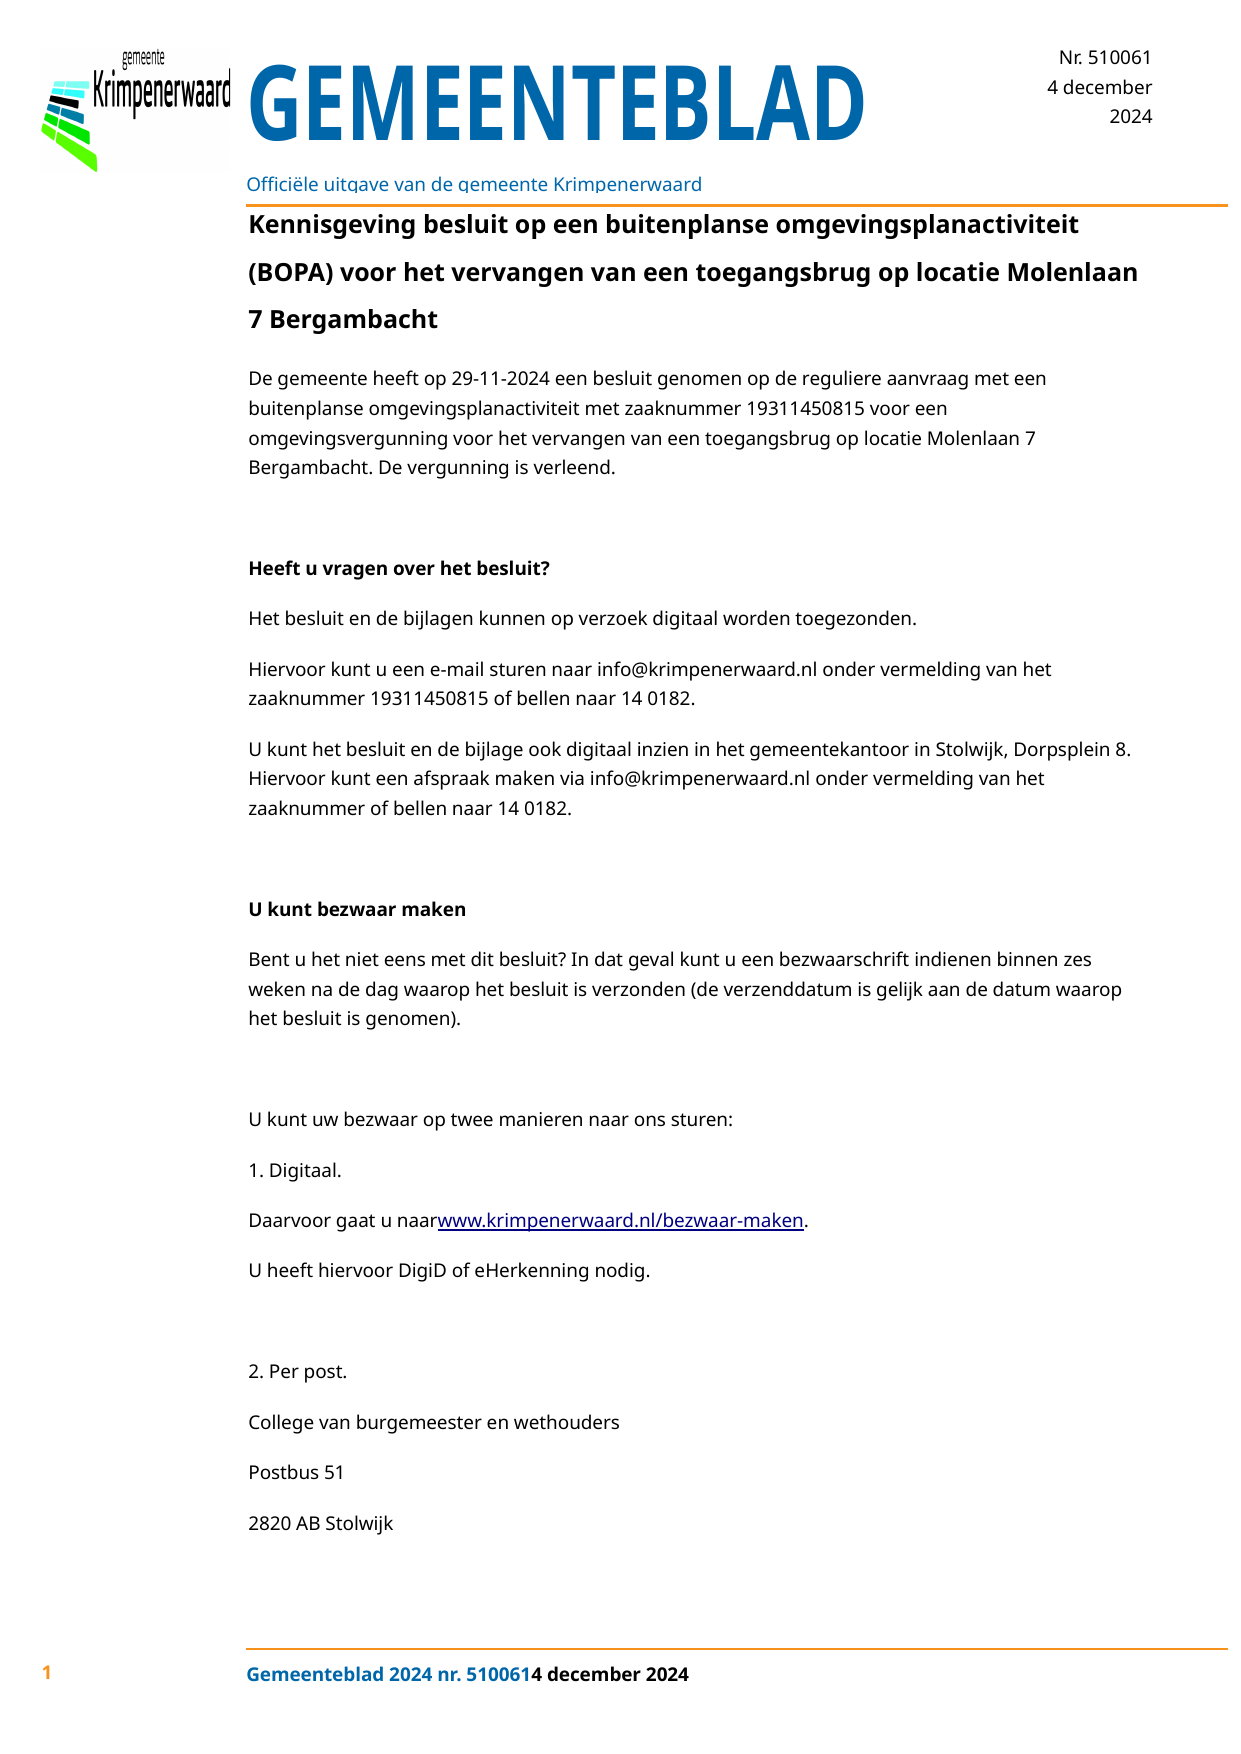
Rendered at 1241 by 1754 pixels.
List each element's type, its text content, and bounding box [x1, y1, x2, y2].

text Heeft u vragen over het besluit? [248, 555, 1152, 581]
text Het besluit en de bijlagen kunnen op verzoek digitaal worden toegezonden. [248, 606, 1152, 631]
text Postbus 51 [248, 1459, 1152, 1485]
text Daarvoor gaat u naarwww.krimpenerwaard.nl/bezwaar-maken. [248, 1207, 1152, 1233]
text Hiervoor kunt u een e-mail sturen naar info@krimpenerwaard.nl onder vermelding van het zaaknummer 19311450815 of bellen naar 14 0182. [248, 656, 1152, 711]
text College van burgemeester en wethouders [248, 1409, 1152, 1434]
text De gemeente heeft op 29-11-2024 een besluit genomen op de reguliere aanvraag met een buitenplanse omgevingsplanactiviteit met zaaknummer 19311450815 voor een omgevingsvergunning voor het vervangen van een toegangsbrug op locatie Molenlaan 7 Bergambacht. De vergunning is verleend. [248, 366, 1152, 480]
text Bent u het niet eens met dit besluit? In dat geval kunt u een bezwaarschrift indienen binnen zes weken na de dag waarop het besluit is verzonden (de verzenddatum is gelijk aan de datum waarop het besluit is genomen). [248, 946, 1152, 1031]
text U kunt uw bezwaar op twee manieren naar ons sturen: [248, 1106, 1152, 1132]
text U kunt bezwaar maken [248, 896, 1152, 922]
text 2. Per post. [248, 1358, 1152, 1384]
picture [41, 47, 231, 172]
text Kennisgeving besluit op een buitenplanse omgevingsplanactiviteit (BOPA) voor het vervangen van een toegangsbrug op locatie Molenlaan 7 Bergambacht [248, 207, 1152, 336]
text 2820 AB Stolwijk [248, 1510, 1152, 1535]
text U heeft hiervoor DigiD of eHerkenning nodig. [248, 1258, 1152, 1283]
text 1. Digitaal. [248, 1157, 1152, 1182]
text U kunt het besluit en de bijlage ook digitaal inzien in het gemeentekantoor in Stolwijk, Dorpsplein 8. Hiervoor kunt een afspraak maken via info@krimpenerwaard.nl onder vermelding van het zaaknummer of bellen naar 14 0182. [248, 736, 1152, 821]
